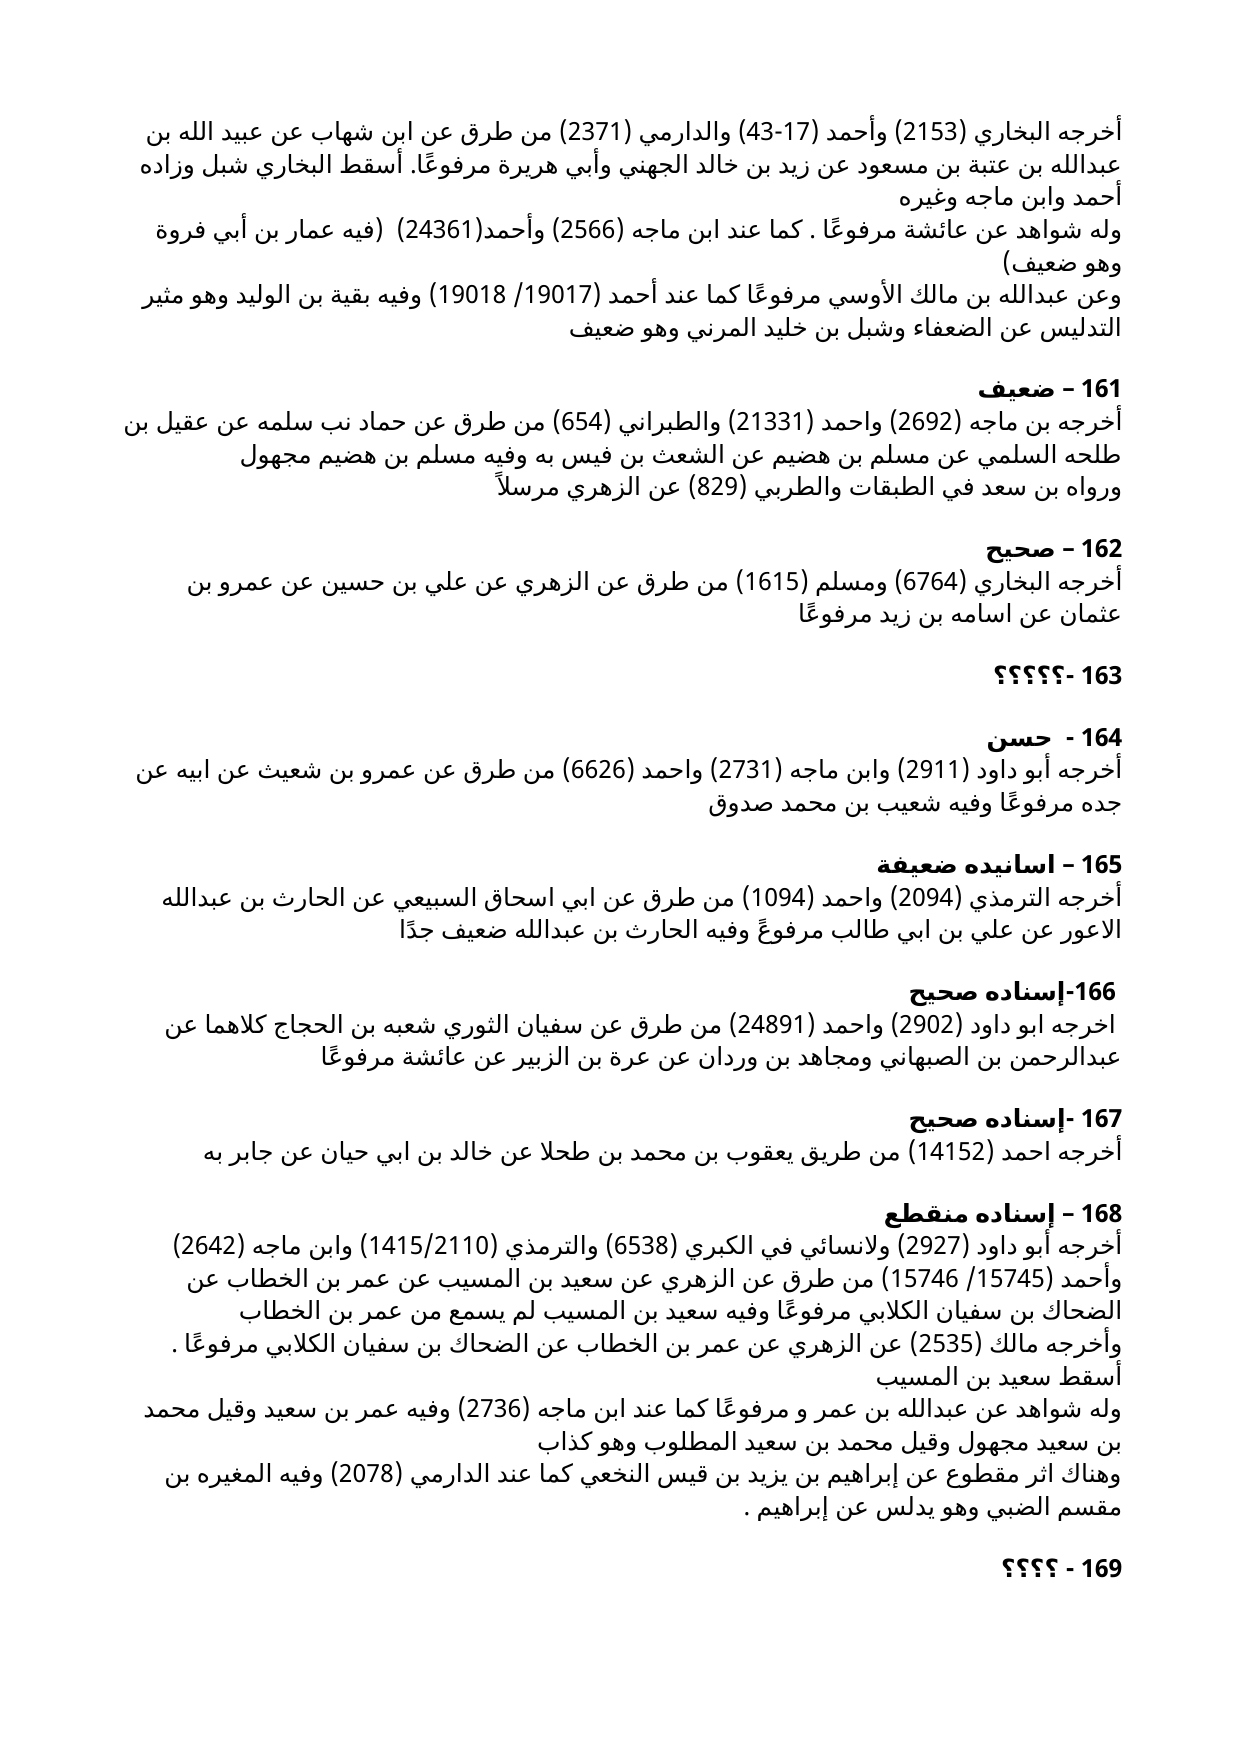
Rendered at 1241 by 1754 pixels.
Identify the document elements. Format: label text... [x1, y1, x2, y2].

text أخرجه الترمذي (2094) واحمد (1094) من طرق عن ابي اسحاق السبيعي عن الحارث بن عبدالله الاعور عن علي بن ابي طالب مرفوعً وفيه الحارث بن عبدالله ضعيف جدًا [118, 884, 1122, 949]
text 169 - ؟؟؟؟ [118, 1555, 1122, 1587]
text 168 – إسناده منقطع [118, 1199, 1122, 1232]
text أخرجه البخاري (2153) وأحمد (17-43) والدارمي (2371) من طرق عن ابن شهاب عن عبيد الله بن عبدالله بن عتبة بن مسعود عن زيد بن خالد الجهني وأبي هريرة مرفوعًا. أسقط البخاري شبل وزاده أحمد وابن ماجه وغيره [118, 118, 1122, 216]
text 161 – ضعيف [118, 376, 1122, 408]
text 162 – صحيح [118, 535, 1122, 568]
text وعن عبدالله بن مالك الأوسي مرفوعًا كما عند أحمد (19017/ 19018) وفيه بقية بن الوليد وهو مثير التدليس عن الضعفاء وشبل بن خليد المرني وهو ضعيف [118, 281, 1122, 346]
text وله شواهد عن عائشة مرفوعًا . كما عند ابن ماجه (2566) وأحمد(24361) (فيه عمار بن أبي فروة وهو ضعيف) [118, 216, 1122, 281]
text 165 – اسانيده ضعيفة [118, 851, 1122, 884]
text 164 - حسن [118, 724, 1122, 756]
text اخرجه ابو داود (2902) واحمد (24891) من طرق عن سفيان الثوري شعبه بن الحجاج كلاهما عن عبدالرحمن بن الصبهاني ومجاهد بن وردان عن عرة بن الزبير عن عائشة مرفوعًا [118, 1011, 1122, 1076]
text 163 -؟؟؟؟؟ [118, 662, 1122, 695]
text وأخرجه مالك (2535) عن الزهري عن عمر بن الخطاب عن الضحاك بن سفيان الكلابي مرفوعًا . أسقط سعيد بن المسيب [118, 1330, 1122, 1395]
text أخرجه بن ماجه (2692) واحمد (21331) والطبراني (654) من طرق عن حماد نب سلمه عن عقيل بن طلحه السلمي عن مسلم بن هضيم عن الشعث بن فيس به وفيه مسلم بن هضيم مجهول [118, 408, 1122, 473]
text 166-إسناده صحيح [118, 978, 1122, 1011]
text أخرجه أبو داود (2911) وابن ماجه (2731) واحمد (6626) من طرق عن عمرو بن شعيث عن ابيه عن جده مرفوعًا وفيه شعيب بن محمد صدوق [118, 756, 1122, 822]
text أخرجه أبو داود (2927) ولانسائي في الكبري (6538) والترمذي (1415/2110) وابن ماجه (2642) وأحمد (15745/ 15746) من طرق عن الزهري عن سعيد بن المسيب عن عمر بن الخطاب عن الضحاك بن سفيان الكلابي مرفوعًا وفيه سعيد بن المسيب لم يسمع من عمر بن الخطاب [118, 1232, 1122, 1330]
text 167 -إسناده صحيح [118, 1105, 1122, 1138]
text ورواه بن سعد في الطبقات والطربي (829) عن الزهري مرسلاً [118, 473, 1122, 506]
text وهناك اثر مقطوع عن إبراهيم بن يزيد بن قيس النخعي كما عند الدارمي (2078) وفيه المغيره بن مقسم الضبي وهو يدلس عن إبراهيم . [118, 1460, 1122, 1526]
text أخرجه البخاري (6764) ومسلم (1615) من طرق عن الزهري عن علي بن حسين عن عمرو بن عثمان عن اسامه بن زيد مرفوعًا [118, 568, 1122, 633]
text وله شواهد عن عبدالله بن عمر و مرفوعًا كما عند ابن ماجه (2736) وفيه عمر بن سعيد وقيل محمد بن سعيد مجهول وقيل محمد بن سعيد المطلوب وهو كذاب [118, 1395, 1122, 1460]
text أخرجه احمد (14152) من طريق يعقوب بن محمد بن طحلا عن خالد بن ابي حيان عن جابر به [118, 1138, 1122, 1170]
